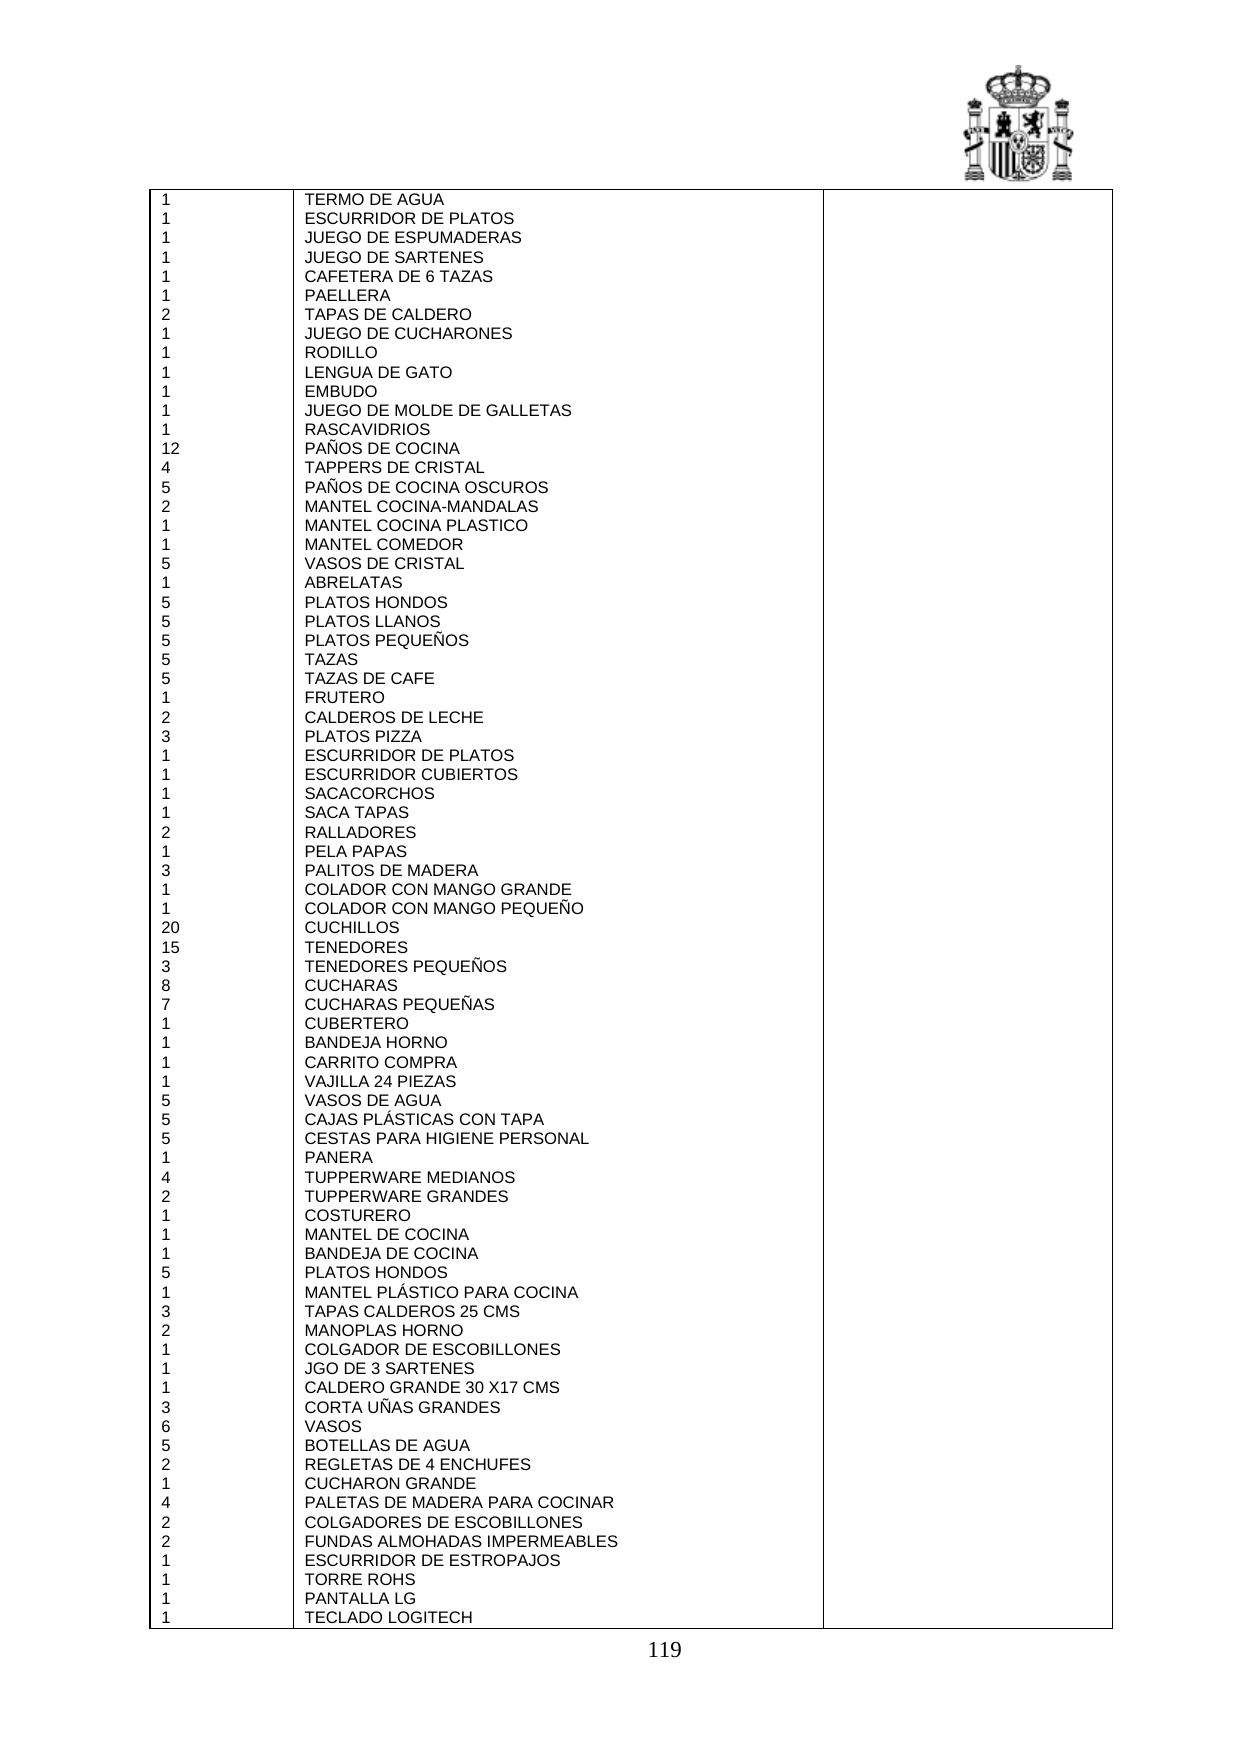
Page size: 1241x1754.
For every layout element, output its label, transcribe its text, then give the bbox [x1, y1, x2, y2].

table_cell 1 1 1 1 1 1 2 1 1 1 1 1 1 12 4 5 2 1 1 5 1 5 5 5 5 5 1 2 3 1 1 1 1 2 1 3 1 1 20 15 3 8 7 1 1 1 1 5 5 5 1 4 2 1 1 1 5 1 3 2 1 1 1 3 6 5 2 1 4 2 2 1 1 1 1 [151, 190, 293, 1627]
table_cell [824, 190, 1112, 1627]
table_cell TERMO DE AGUA ESCURRIDOR DE PLATOS JUEGO DE ESPUMADERAS JUEGO DE SARTENES CAFETERA DE 6 TAZAS PAELLERA TAPAS DE CALDERO JUEGO DE CUCHARONES RODILLO LENGUA DE GATO EMBUDO JUEGO DE MOLDE DE GALLETAS RASCAVIDRIOS PAÑOS DE COCINA TAPPERS DE CRISTAL PAÑOS DE COCINA OSCUROS MANTEL COCINA-MANDALAS MANTEL COCINA PLASTICO MANTEL COMEDOR VASOS DE CRISTAL ABRELATAS PLATOS HONDOS PLATOS LLANOS PLATOS PEQUEÑOS TAZAS TAZAS DE CAFE FRUTERO CALDEROS DE LECHE PLATOS PIZZA ESCURRIDOR DE PLATOS ESCURRIDOR CUBIERTOS SACACORCHOS SACA TAPAS RALLADORES PELA PAPAS PALITOS DE MADERA COLADOR CON MANGO GRANDE COLADOR CON MANGO PEQUEÑO CUCHILLOS TENEDORES TENEDORES PEQUEÑOS CUCHARAS CUCHARAS PEQUEÑAS CUBERTERO BANDEJA HORNO CARRITO COMPRA VAJILLA 24 PIEZAS VASOS DE AGUA CAJAS PLÁSTICAS CON TAPA CESTAS PARA HIGIENE PERSONAL PANERA TUPPERWARE MEDIANOS TUPPERWARE GRANDES COSTURERO MANTEL DE COCINA BANDEJA DE COCINA PLATOS HONDOS MANTEL PLÁSTICO PARA COCINA TAPAS CALDEROS 25 CMS MANOPLAS HORNO COLGADOR DE ESCOBILLONES JGO DE 3 SARTENES CALDERO GRANDE 30 X17 CMS CORTA UÑAS GRANDES VASOS BOTELLAS DE AGUA REGLETAS DE 4 ENCHUFES CUCHARON GRANDE PALETAS DE MADERA PARA COCINAR COLGADORES DE ESCOBILLONES FUNDAS ALMOHADAS IMPERMEABLES ESCURRIDOR DE ESTROPAJOS TORRE ROHS PANTALLA LG TECLADO LOGITECH [294, 190, 823, 1627]
